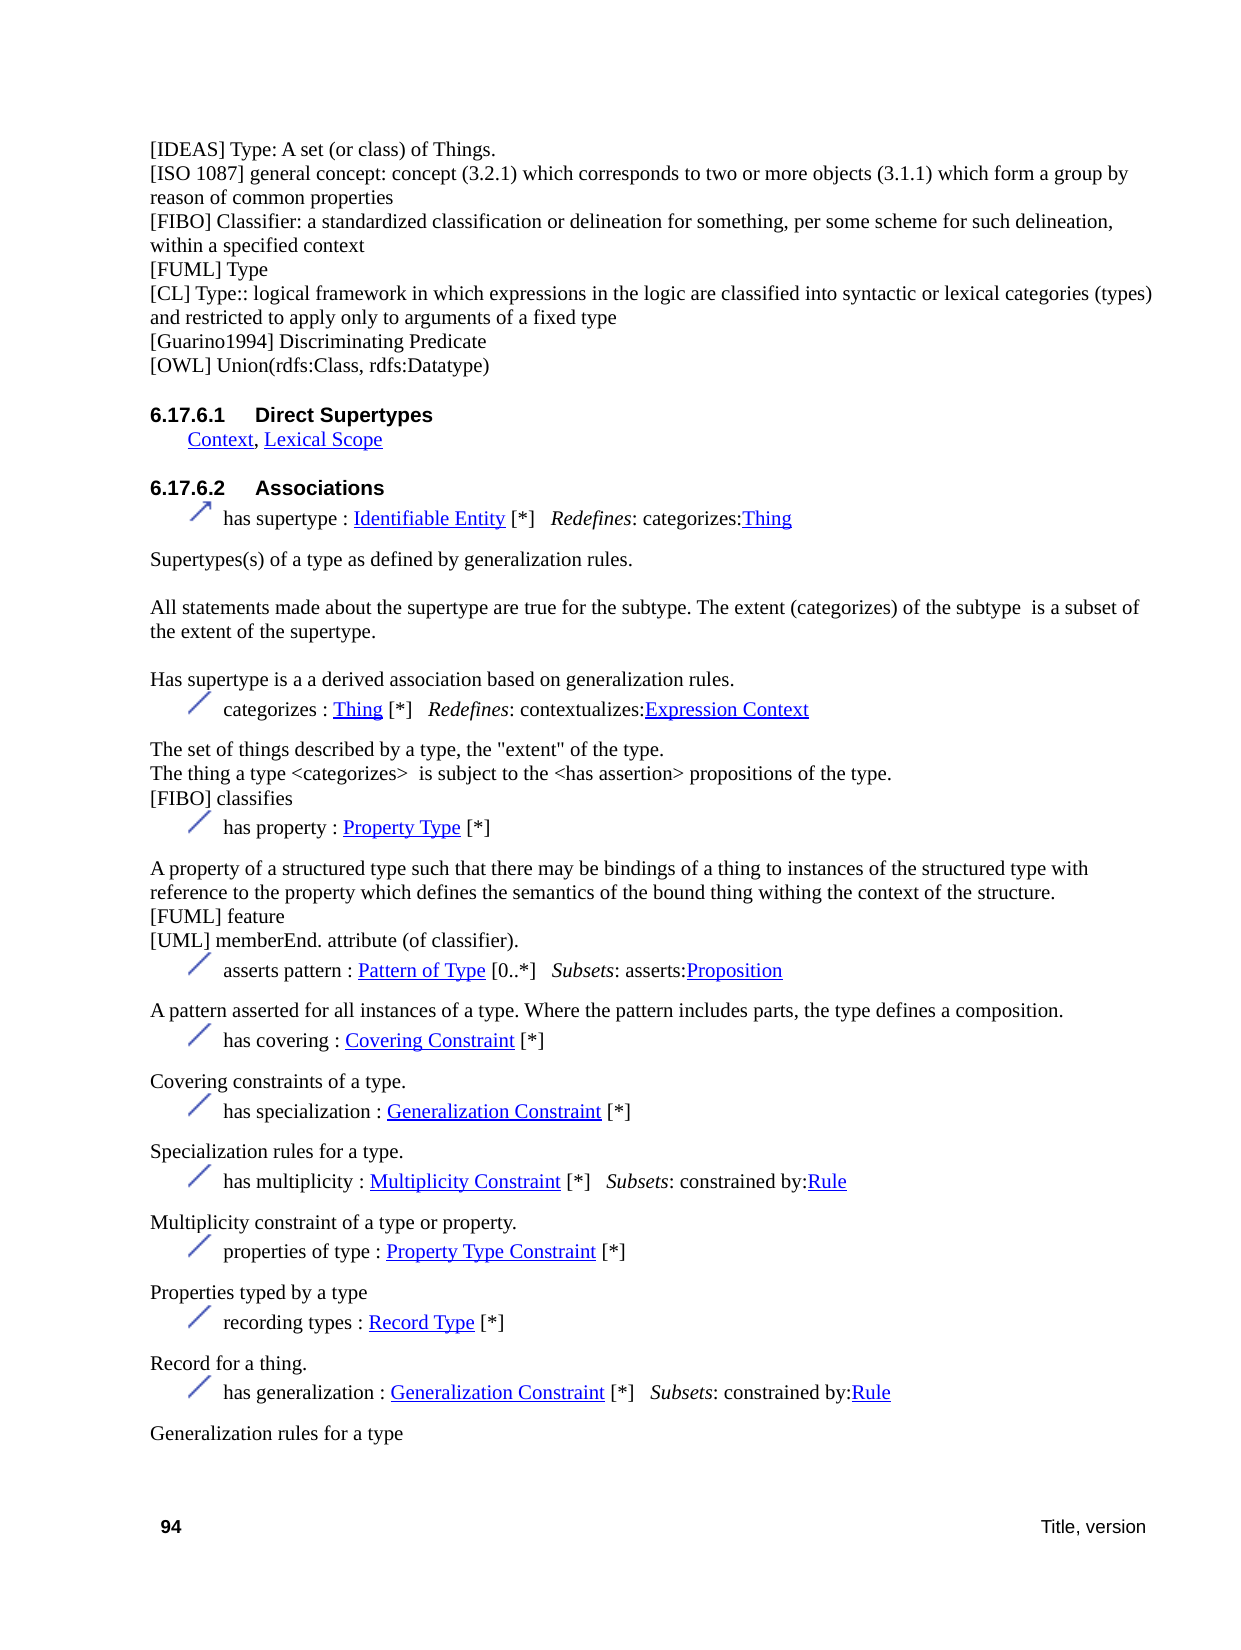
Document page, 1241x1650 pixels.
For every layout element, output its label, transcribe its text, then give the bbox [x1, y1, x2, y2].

text properties of type : Property Type Constraint [*] [187, 1234, 1165, 1263]
picture [187, 1374, 213, 1400]
text A pattern asserted for all instances of a type. Where the pattern includes parts, the type defines a composition. [150, 998, 1165, 1022]
text recording types : Record Type [*] [187, 1304, 1165, 1334]
subtitle Direct Supertypes [150, 403, 1165, 427]
picture [187, 809, 213, 835]
text has specialization : Generalization Constraint [*] [187, 1093, 1165, 1123]
text Multiplicity constraint of a type or property. [150, 1210, 1165, 1234]
picture [187, 1304, 213, 1330]
text Context, Lexical Scope [187, 427, 1165, 451]
text Record for a thing. [150, 1351, 1165, 1374]
text has generalization : Generalization Constraint [*] Subsets: constrained by:Rule [187, 1374, 1165, 1404]
text Specialization rules for a type. [150, 1139, 1165, 1163]
picture [187, 1092, 213, 1118]
picture [187, 1163, 213, 1189]
text has supertype : Identifiable Entity [*] Redefines: categorizes:Thing [187, 500, 1165, 530]
picture [187, 690, 213, 716]
text has multiplicity : Multiplicity Constraint [*] Subsets: constrained by:Rule [187, 1163, 1165, 1193]
picture [187, 951, 213, 977]
text Supertypes(s) of a type as defined by generalization rules. All statements made about the supertype are true for the subtype. The extent (categorizes) of the subtype is a subset of the extent of the supertype. Has supertype is a a derived association based on generalization rules. [150, 547, 1165, 691]
text Properties typed by a type [150, 1280, 1165, 1304]
text [IDEAS] Type: A set (or class) of Things. [ISO 1087] general concept: concept (3.2.1) which corresponds to two or more objects (3.1.1) which form a group by reason of common properties [FIBO] Classifier: a standardized classification or delineation for something, per some scheme for such delineation, within a specified context [FUML] Type [CL] Type:: logical framework in which expressions in the logic are classified into syntactic or lexical categories (types) and restricted to apply only to arguments of a fixed type [Guarino1994] Discriminating Predicate [OWL] Union(rdfs:Class, rdfs:Datatype) [150, 112, 1165, 377]
text Covering constraints of a type. [150, 1069, 1165, 1093]
picture [187, 1022, 213, 1048]
text categorizes : Thing [*] Redefines: contextualizes:Expression Context [187, 691, 1165, 721]
text asserts pattern : Pattern of Type [0..*] Subsets: asserts:Proposition [187, 952, 1165, 982]
text A property of a structured type such that there may be bindings of a thing to instances of the structured type with reference to the property which defines the semantics of the bound thing withing the context of the structure. [FUML] feature [UML] memberEnd. attribute (of classifier). [150, 856, 1165, 952]
text Generalization rules for a type [150, 1421, 1165, 1445]
picture [187, 1233, 213, 1259]
subtitle Associations [150, 476, 1165, 500]
text has covering : Covering Constraint [*] [187, 1022, 1165, 1052]
text The set of things described by a type, the "extent" of the type. The thing a type <categorizes> is subject to the <has assertion> propositions of the type. [FIBO] classifies [150, 737, 1165, 809]
text has property : Property Type [*] [187, 809, 1165, 839]
picture [187, 500, 213, 526]
